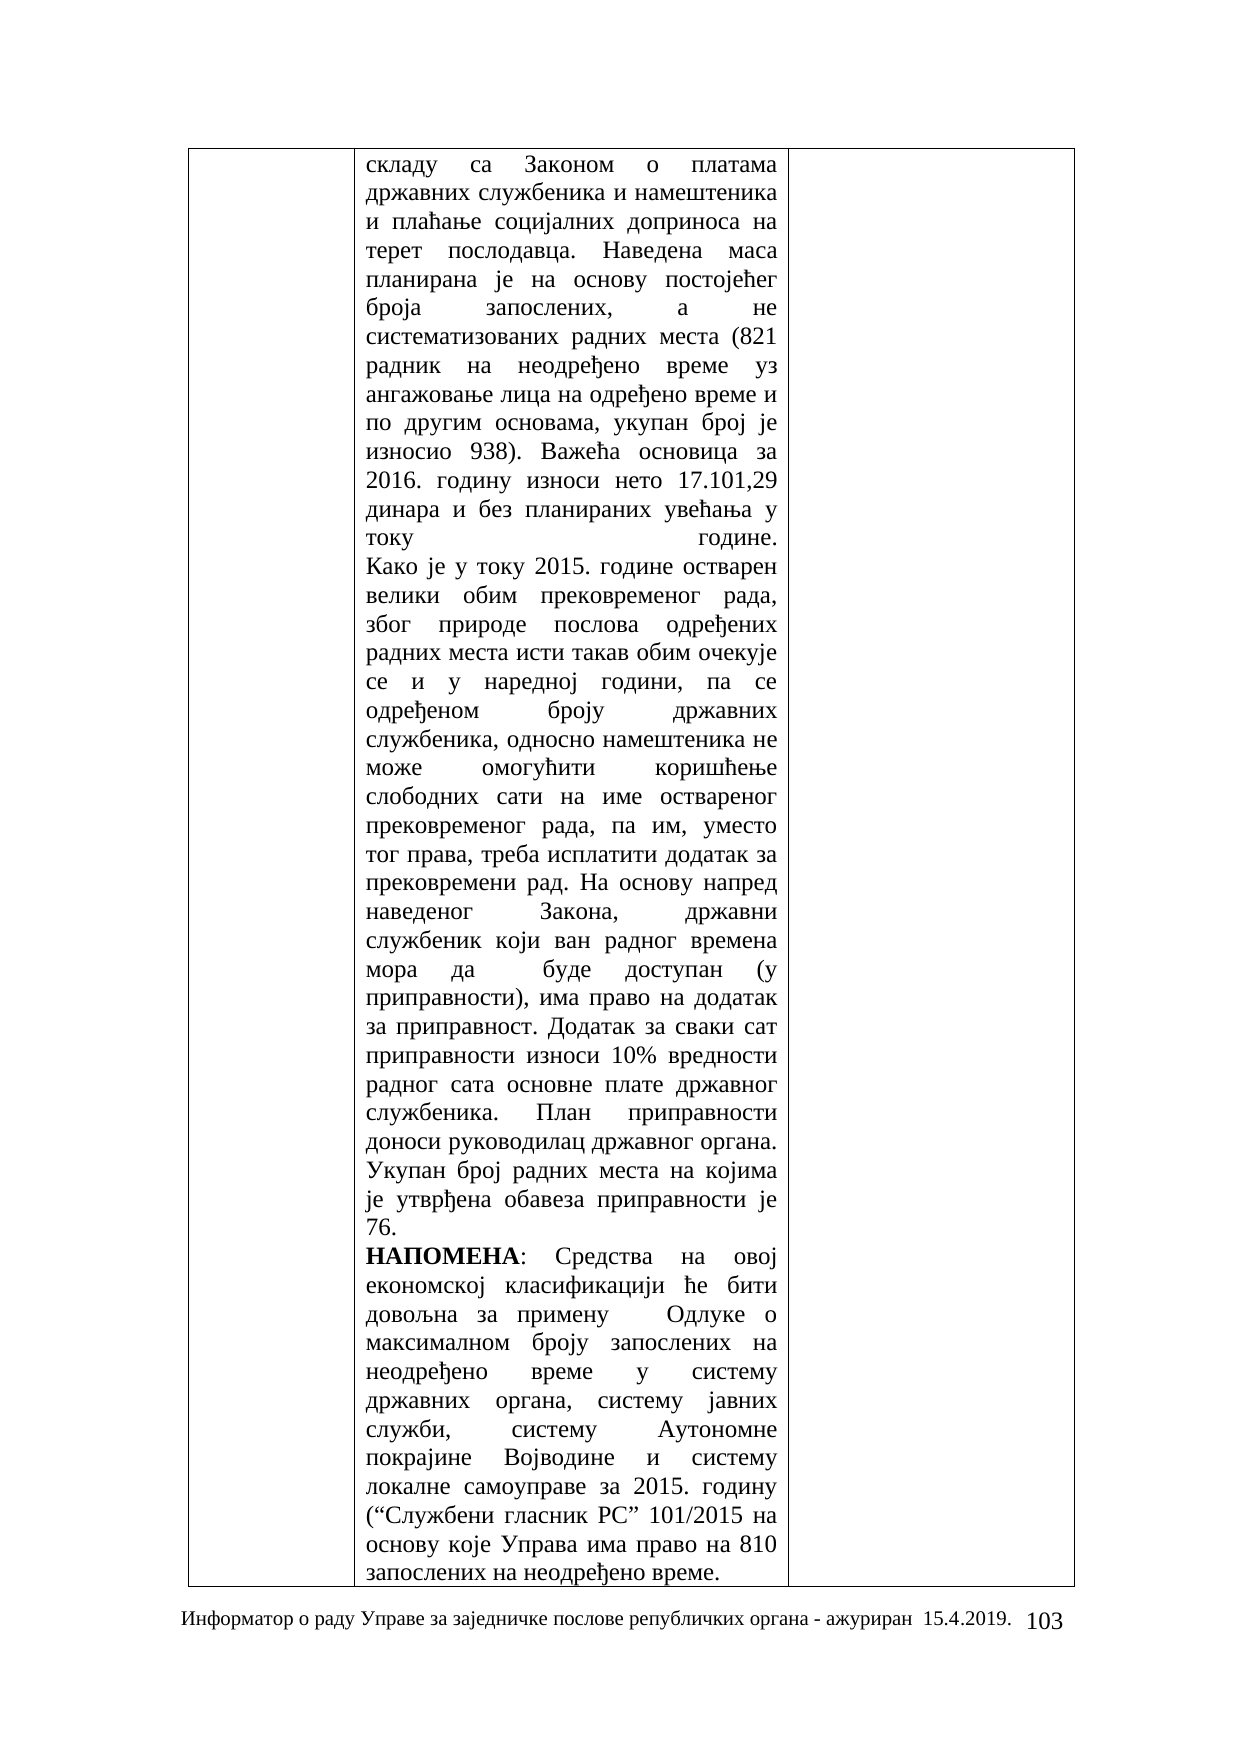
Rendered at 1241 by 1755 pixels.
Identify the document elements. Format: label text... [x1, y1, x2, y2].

table_cell [189, 149, 354, 1586]
table_cell [789, 149, 1074, 1586]
table_cell складу са Законом о платама државних службеника и намештеника и плаћање социјалних доприноса на терет послодавца. Наведена маса планирана је на основу постојећег броја запослених, а не систематизованих радних места (821 радник на неодређено време уз ангажовање лица на одређено време и по другим основама, укупан број је износио 938). Важећа основица за 2016. годину износи нето 17.101,29 динара и без планираних увећања у току године. Како је у току 2015. године остварен велики обим прековременог рада, због природе послова одређених радних места исти такав обим очекује се и у наредној години, па се одређеном броју државних службеника, односно намештеника не може омогућити коришћење слободних сати на име оствареног прековременог рада, па им, уместо тог права, треба исплатити додатак за прековремени рад. На основу напред наведеног Закона, државни службеник који ван радног времена мора да буде доступан (у приправности), има право на додатак за приправност. Додатак за сваки сат приправности износи 10% вредности радног сата основне плате државног службеника. План приправности доноси руководилац државног органа. Укупан број радних места на којима је утврђена обавеза приправности је 76. НАПОМЕНА: Средства на овој економској класификацији ће бити довољна за примену Одлуке о максималном броју запослених на неодређено време у систему државних органа, систему јавних служби, систему Аутономне покрајине Војводине и систему локалне самоуправе за 2015. годину (“Службени гласник РС” 101/2015 на основу које Управа има право на 810 запослених на неодређено време. [355, 149, 788, 1586]
